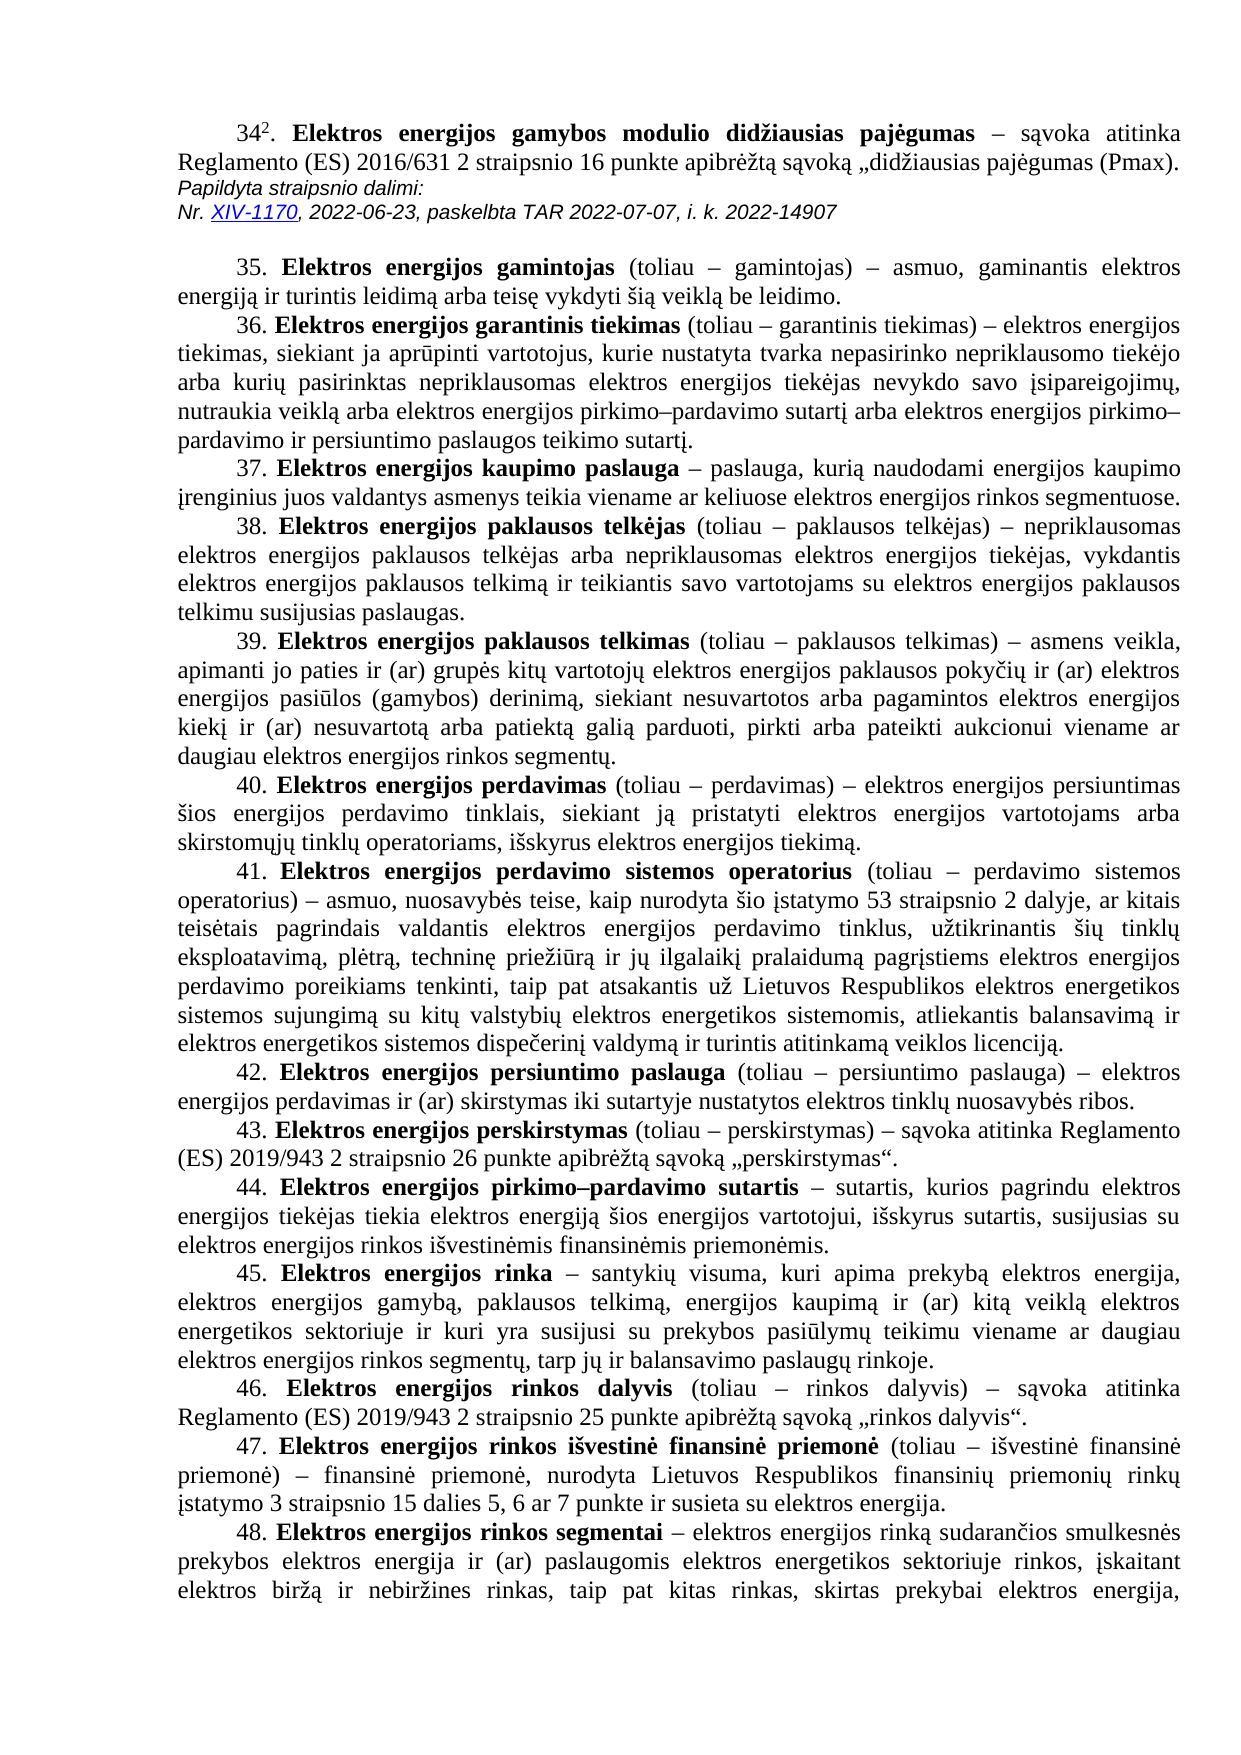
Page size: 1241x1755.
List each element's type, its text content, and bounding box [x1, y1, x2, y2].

text 44. Elektros energijos pirkimo–pardavimo sutartis – sutartis, kurios pagrindu elektros energijos tiekėjas tiekia elektros energiją šios energijos vartotojui, išskyrus sutartis, susijusias su elektros energijos rinkos išvestinėmis finansinėmis priemonėmis. [177, 1172, 1181, 1258]
text 48. Elektros energijos rinkos segmentai – elektros energijos rinką sudarančios smulkesnės prekybos elektros energija ir (ar) paslaugomis elektros energetikos sektoriuje rinkos, įskaitant elektros biržą ir nebiržines rinkas, taip pat kitas rinkas, skirtas prekybai elektros energija, [177, 1517, 1181, 1603]
text 46. Elektros energijos rinkos dalyvis (toliau – rinkos dalyvis) – sąvoka atitinka Reglamento (ES) 2019/943 2 straipsnio 25 punkte apibrėžtą sąvoką „rinkos dalyvis“. [177, 1373, 1181, 1431]
text 42. Elektros energijos persiuntimo paslauga (toliau – persiuntimo paslauga) – elektros energijos perdavimas ir (ar) skirstymas iki sutartyje nustatytos elektros tinklų nuosavybės ribos. [177, 1057, 1181, 1115]
text 43. Elektros energijos perskirstymas (toliau – perskirstymas) – sąvoka atitinka Reglamento (ES) 2019/943 2 straipsnio 26 punkte apibrėžtą sąvoką „perskirstymas“. [177, 1115, 1181, 1172]
text 45. Elektros energijos rinka – santykių visuma, kuri apima prekybą elektros energija, elektros energijos gamybą, paklausos telkimą, energijos kaupimą ir (ar) kitą veiklą elektros energetikos sektoriuje ir kuri yra susijusi su prekybos pasiūlymų teikimu viename ar daugiau elektros energijos rinkos segmentų, tarp jų ir balansavimo paslaugų rinkoje. [177, 1258, 1181, 1373]
text 40. Elektros energijos perdavimas (toliau – perdavimas) – elektros energijos persiuntimas šios energijos perdavimo tinklais, siekiant ją pristatyti elektros energijos vartotojams arba skirstomųjų tinklų operatoriams, išskyrus elektros energijos tiekimą. [177, 770, 1181, 856]
text 38. Elektros energijos paklausos telkėjas (toliau – paklausos telkėjas) – nepriklausomas elektros energijos paklausos telkėjas arba nepriklausomas elektros energijos tiekėjas, vykdantis elektros energijos paklausos telkimą ir teikiantis savo vartotojams su elektros energijos paklausos telkimu susijusias paslaugas. [177, 511, 1181, 626]
text 35. Elektros energijos gamintojas (toliau – gamintojas) – asmuo, gaminantis elektros energiją ir turintis leidimą arba teisę vykdyti šią veiklą be leidimo. [177, 252, 1181, 310]
text Nr. XIV-1170, 2022-06-23, paskelbta TAR 2022-07-07, i. k. 2022-14907 [177, 199, 1181, 223]
text 39. Elektros energijos paklausos telkimas (toliau – paklausos telkimas) – asmens veikla, apimanti jo paties ir (ar) grupės kitų vartotojų elektros energijos paklausos pokyčių ir (ar) elektros energijos pasiūlos (gamybos) derinimą, siekiant nesuvartotos arba pagamintos elektros energijos kiekį ir (ar) nesuvartotą arba patiektą galią parduoti, pirkti arba pateikti aukcionui viename ar daugiau elektros energijos rinkos segmentų. [177, 626, 1181, 770]
text 47. Elektros energijos rinkos išvestinė finansinė priemonė (toliau – išvestinė finansinė priemonė) – finansinė priemonė, nurodyta Lietuvos Respublikos finansinių priemonių rinkų įstatymo 3 straipsnio 15 dalies 5, 6 ar 7 punkte ir susieta su elektros energija. [177, 1431, 1181, 1517]
text 37. Elektros energijos kaupimo paslauga – paslauga, kurią naudodami energijos kaupimo įrenginius juos valdantys asmenys teikia viename ar keliuose elektros energijos rinkos segmentuose. [177, 453, 1181, 511]
text Papildyta straipsnio dalimi: [177, 176, 1181, 199]
text 342. Elektros energijos gamybos modulio didžiausias pajėgumas – sąvoka atitinka Reglamento (ES) 2016/631 2 straipsnio 16 punkte apibrėžtą sąvoką „didžiausias pajėgumas (Pmax). [177, 118, 1181, 176]
text 41. Elektros energijos perdavimo sistemos operatorius (toliau – perdavimo sistemos operatorius) – asmuo, nuosavybės teise, kaip nurodyta šio įstatymo 53 straipsnio 2 dalyje, ar kitais teisėtais pagrindais valdantis elektros energijos perdavimo tinklus, užtikrinantis šių tinklų eksploatavimą, plėtrą, techninę priežiūrą ir jų ilgalaikį pralaidumą pagrįstiems elektros energijos perdavimo poreikiams tenkinti, taip pat atsakantis už Lietuvos Respublikos elektros energetikos sistemos sujungimą su kitų valstybių elektros energetikos sistemomis, atliekantis balansavimą ir elektros energetikos sistemos dispečerinį valdymą ir turintis atitinkamą veiklos licenciją. [177, 856, 1181, 1057]
text 36. Elektros energijos garantinis tiekimas (toliau – garantinis tiekimas) – elektros energijos tiekimas, siekiant ja aprūpinti vartotojus, kurie nustatyta tvarka nepasirinko nepriklausomo tiekėjo arba kurių pasirinktas nepriklausomas elektros energijos tiekėjas nevykdo savo įsipareigojimų, nutraukia veiklą arba elektros energijos pirkimo–pardavimo sutartį arba elektros energijos pirkimo–pardavimo ir persiuntimo paslaugos teikimo sutartį. [177, 310, 1181, 453]
